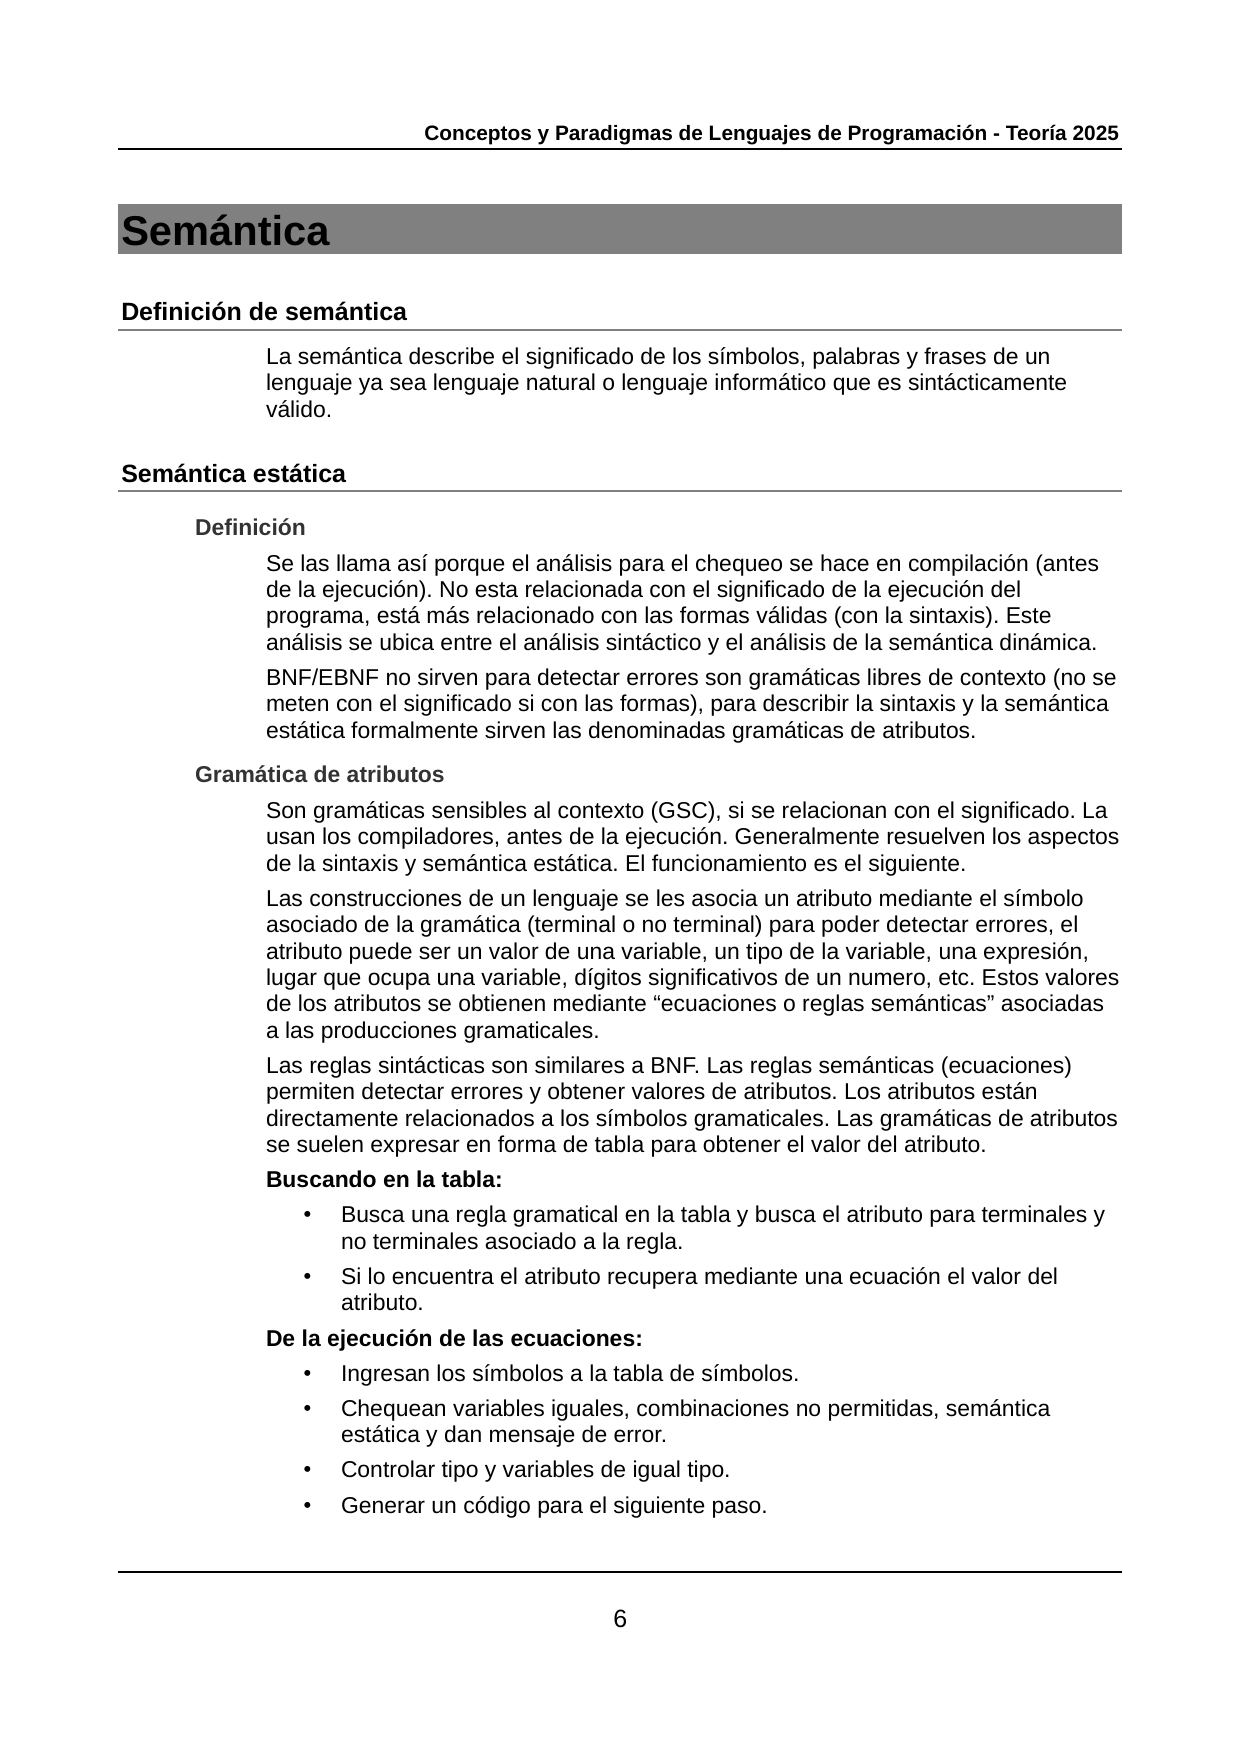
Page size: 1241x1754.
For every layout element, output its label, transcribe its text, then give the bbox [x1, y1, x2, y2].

text Las reglas sintácticas son similares a BNF. Las reglas semánticas (ecuaciones) permiten detectar errores y obtener valores de atributos. Los atributos están directamente relacionados a los símbolos gramaticales. Las gramáticas de atributos se suelen expresar en forma de tabla para obtener el valor del atributo. [266, 1052, 1122, 1157]
list Si lo encuentra el atributo recupera mediante una ecuación el valor del atributo. [303, 1263, 1122, 1316]
text De la ejecución de las ecuaciones: [266, 1324, 1122, 1351]
list Ingresan los símbolos a la tabla de símbolos. [303, 1360, 1122, 1386]
list Generar un código para el siguiente paso. [303, 1492, 1122, 1518]
text Son gramáticas sensibles al contexto (GSC), si se relacionan con el significado. La usan los compiladores, antes de la ejecución. Generalmente resuelven los aspectos de la sintaxis y semántica estática. El funcionamiento es el siguiente. [266, 797, 1122, 876]
list Chequean variables iguales, combinaciones no permitidas, semántica estática y dan mensaje de error. [303, 1395, 1122, 1448]
text BNF/EBNF no sirven para detectar errores son gramáticas libres de contexto (no se meten con el significado si con las formas), para describir la sintaxis y la semántica estática formalmente sirven las denominadas gramáticas de atributos. [266, 664, 1122, 743]
text La semántica describe el significado de los símbolos, palabras y frases de un lenguaje ya sea lenguaje natural o lenguaje informático que es sintácticamente válido. [266, 343, 1122, 422]
subtitle Semántica [118, 204, 1122, 254]
subtitle Definición de semántica [118, 294, 1122, 329]
subtitle Definición [192, 511, 1122, 543]
list Busca una regla gramatical en la tabla y busca el atributo para terminales y no terminales asociado a la regla. [303, 1201, 1122, 1254]
subtitle Semántica estática [118, 456, 1122, 490]
list Controlar tipo y variables de igual tipo. [303, 1456, 1122, 1483]
text Buscando en la tabla: [266, 1166, 1122, 1192]
subtitle Gramática de atributos [192, 758, 1122, 791]
text Se las llama así porque el análisis para el chequeo se hace en compilación (antes de la ejecución). No esta relacionada con el significado de la ejecución del programa, está más relacionado con las formas válidas (con la sintaxis). Este análisis se ubica entre el análisis sintáctico y el análisis de la semántica dinámica. [266, 550, 1122, 655]
text Las construcciones de un lenguaje se les asocia un atributo mediante el símbolo asociado de la gramática (terminal o no terminal) para poder detectar errores, el atributo puede ser un valor de una variable, un tipo de la variable, una expresión, lugar que ocupa una variable, dígitos significativos de un numero, etc. Estos valores de los atributos se obtienen mediante “ecuaciones o reglas semánticas” asociadas a las producciones gramaticales. [266, 885, 1122, 1043]
